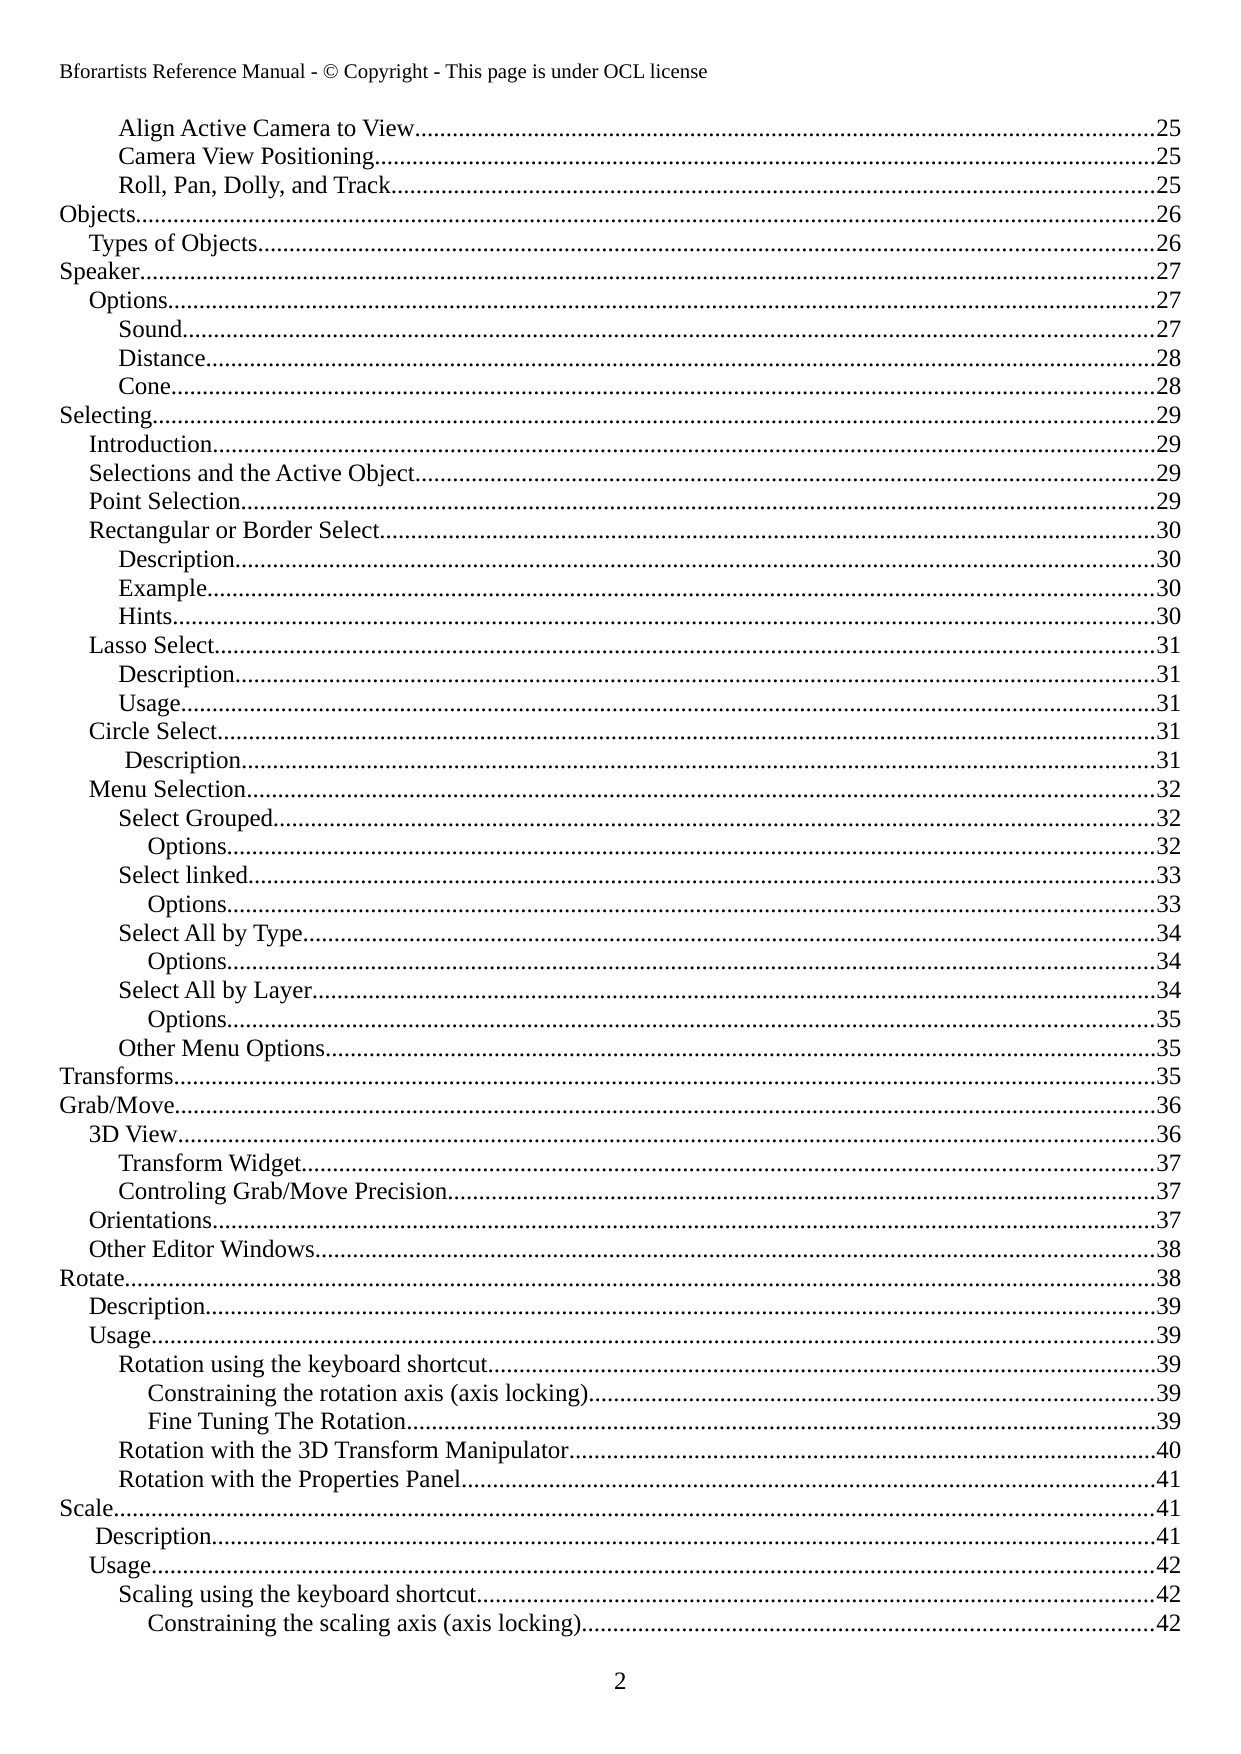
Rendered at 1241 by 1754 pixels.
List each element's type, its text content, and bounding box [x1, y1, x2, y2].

text Options 33 [147, 889, 1181, 918]
text Types of Objects 26 [88, 228, 1181, 256]
text Options 34 [147, 946, 1181, 975]
text 3D View 36 [88, 1119, 1181, 1148]
text Options 35 [147, 1004, 1181, 1033]
text Constraining the rotation axis (axis locking) 39 [147, 1378, 1181, 1406]
text Align Active Camera to View 25 [118, 113, 1181, 141]
text Rotation with the Properties Panel 41 [118, 1464, 1181, 1493]
text Other Editor Windows 38 [88, 1234, 1181, 1263]
text Orientations 37 [88, 1205, 1181, 1234]
text Selections and the Active Object 29 [88, 458, 1181, 486]
text Usage 31 [118, 688, 1181, 716]
text Distance 28 [118, 343, 1181, 371]
text Introduction 29 [88, 429, 1181, 458]
text Select Grouped 32 [118, 803, 1181, 831]
text Other Menu Options 35 [118, 1033, 1181, 1061]
text Description 30 [118, 544, 1181, 573]
text Objects 26 [59, 199, 1181, 228]
text Description 41 [88, 1521, 1181, 1550]
text Example 30 [118, 573, 1181, 601]
text Rotate 38 [59, 1263, 1181, 1291]
text Circle Select 31 [88, 716, 1181, 745]
text Rotation with the 3D Transform Manipulator 40 [118, 1435, 1181, 1464]
text Scaling using the keyboard shortcut 42 [118, 1579, 1181, 1608]
text Camera View Positioning 25 [118, 141, 1181, 170]
text Select All by Type 34 [118, 918, 1181, 946]
text Select All by Layer 34 [118, 975, 1181, 1004]
text Usage 42 [88, 1550, 1181, 1579]
text Speaker 27 [59, 256, 1181, 285]
text Options 27 [88, 285, 1181, 314]
text Roll, Pan, Dolly, and Track 25 [118, 170, 1181, 199]
text Point Selection 29 [88, 486, 1181, 515]
text Menu Selection 32 [88, 774, 1181, 803]
text Description 31 [118, 745, 1181, 774]
text Lasso Select 31 [88, 630, 1181, 659]
text Options 32 [147, 831, 1181, 860]
text Hints 30 [118, 601, 1181, 630]
text Fine Tuning The Rotation 39 [147, 1406, 1181, 1435]
text Rectangular or Border Select 30 [88, 515, 1181, 544]
text Description 39 [88, 1291, 1181, 1320]
text Sound 27 [118, 314, 1181, 343]
text Transform Widget 37 [118, 1148, 1181, 1176]
text Grab/Move 36 [59, 1090, 1181, 1119]
text Constraining the scaling axis (axis locking) 42 [147, 1608, 1181, 1636]
text Select linked 33 [118, 860, 1181, 889]
text Controling Grab/Move Precision 37 [118, 1176, 1181, 1205]
text Usage 39 [88, 1320, 1181, 1349]
text Description 31 [118, 659, 1181, 688]
text Cone 28 [118, 371, 1181, 400]
text Rotation using the keyboard shortcut 39 [118, 1349, 1181, 1378]
text Scale 41 [59, 1493, 1181, 1521]
text Transforms 35 [59, 1061, 1181, 1090]
text Selecting 29 [59, 400, 1181, 429]
